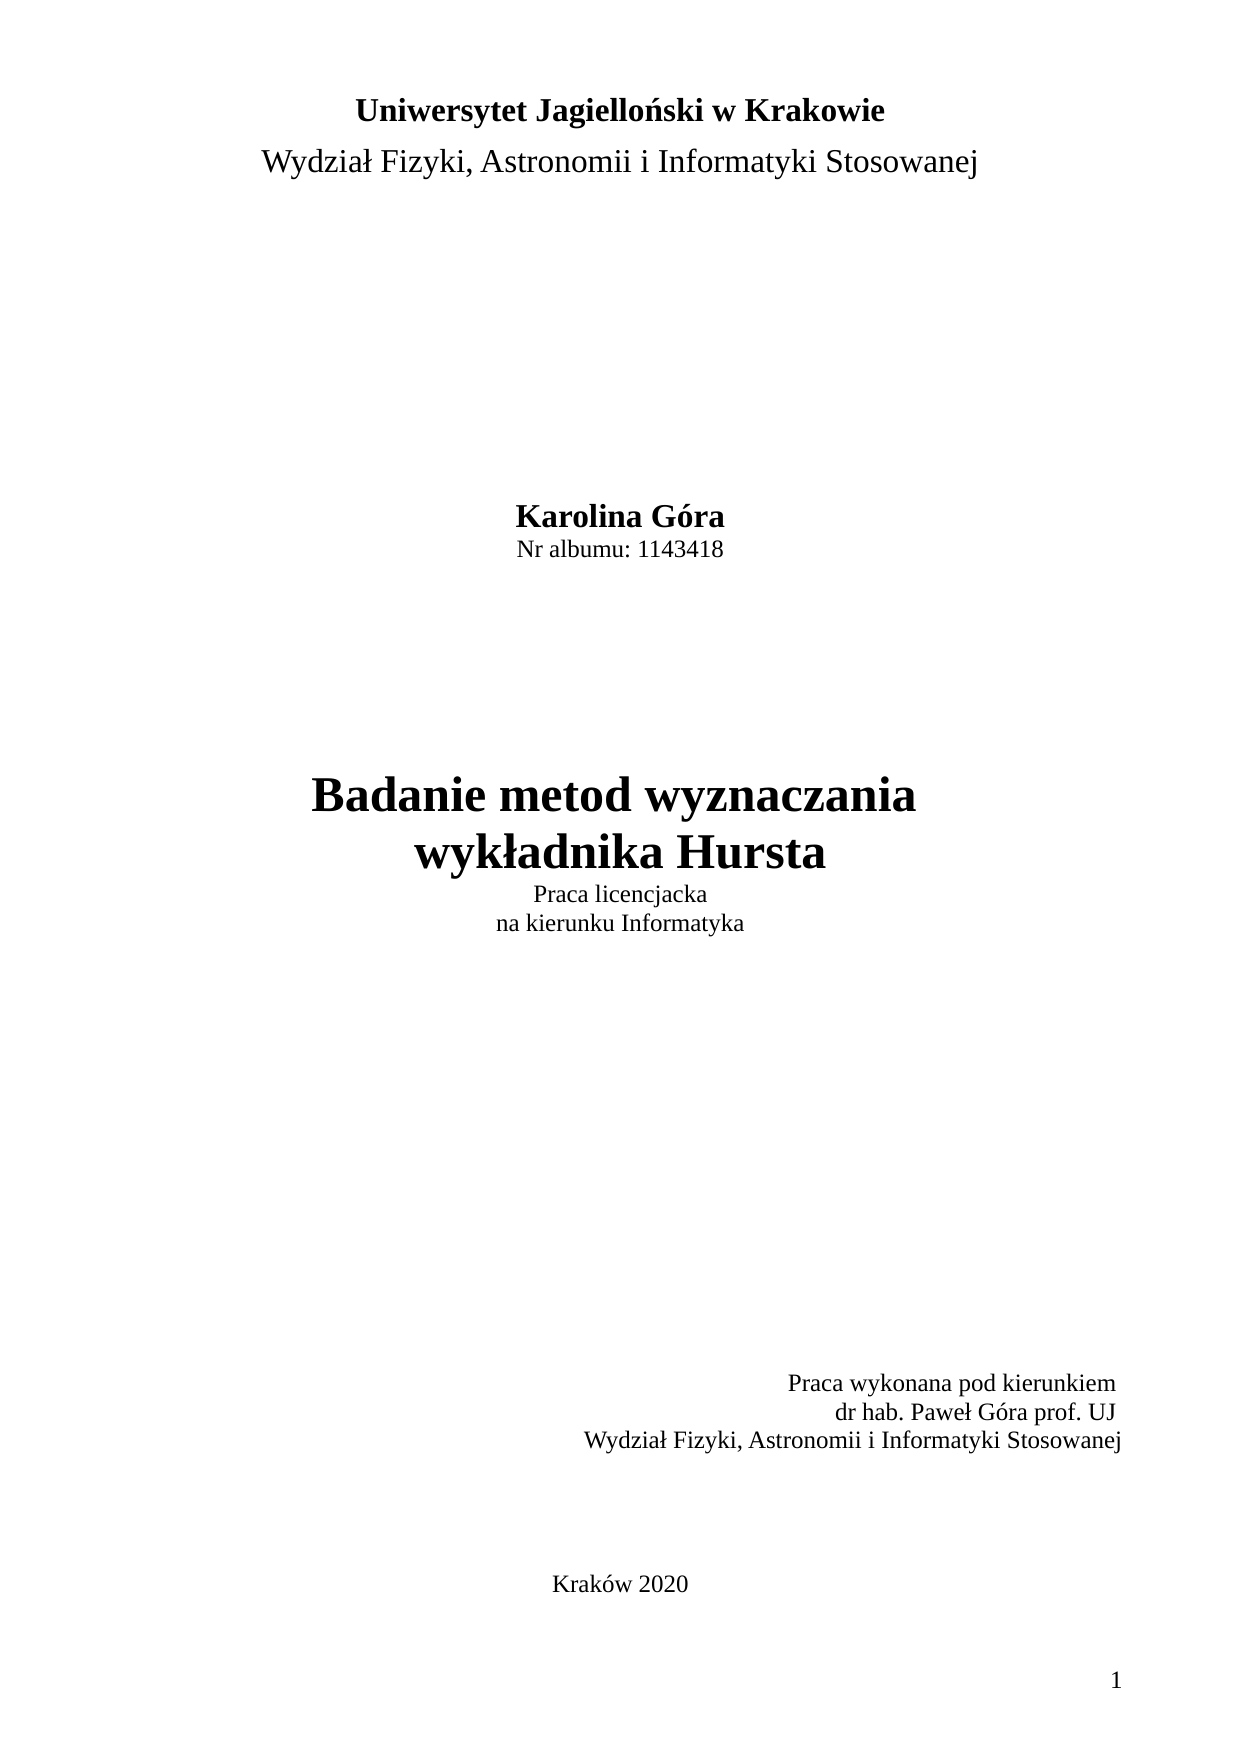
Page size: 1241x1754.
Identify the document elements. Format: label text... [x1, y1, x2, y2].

text Karolina Góra [118, 496, 1122, 534]
text Nr albumu: 1143418 [118, 534, 1122, 563]
text Praca licencjacka na kierunku Informatyka [118, 879, 1122, 937]
text Wydział Fizyki, Astronomii i Informatyki Stosowanej [118, 1426, 1122, 1454]
text Wydział Fizyki, Astronomii i Informatyki Stosowanej [118, 141, 1122, 180]
text Kraków 2020 [118, 1569, 1122, 1598]
text wykładnika Hursta [118, 822, 1122, 879]
text Praca wykonana pod kierunkiem [118, 1368, 1122, 1397]
text Uniwersytet Jagielloński w Krakowie [118, 91, 1122, 129]
text Badanie metod wyznaczania [118, 764, 1122, 822]
text dr hab. Paweł Góra prof. UJ [118, 1397, 1122, 1426]
